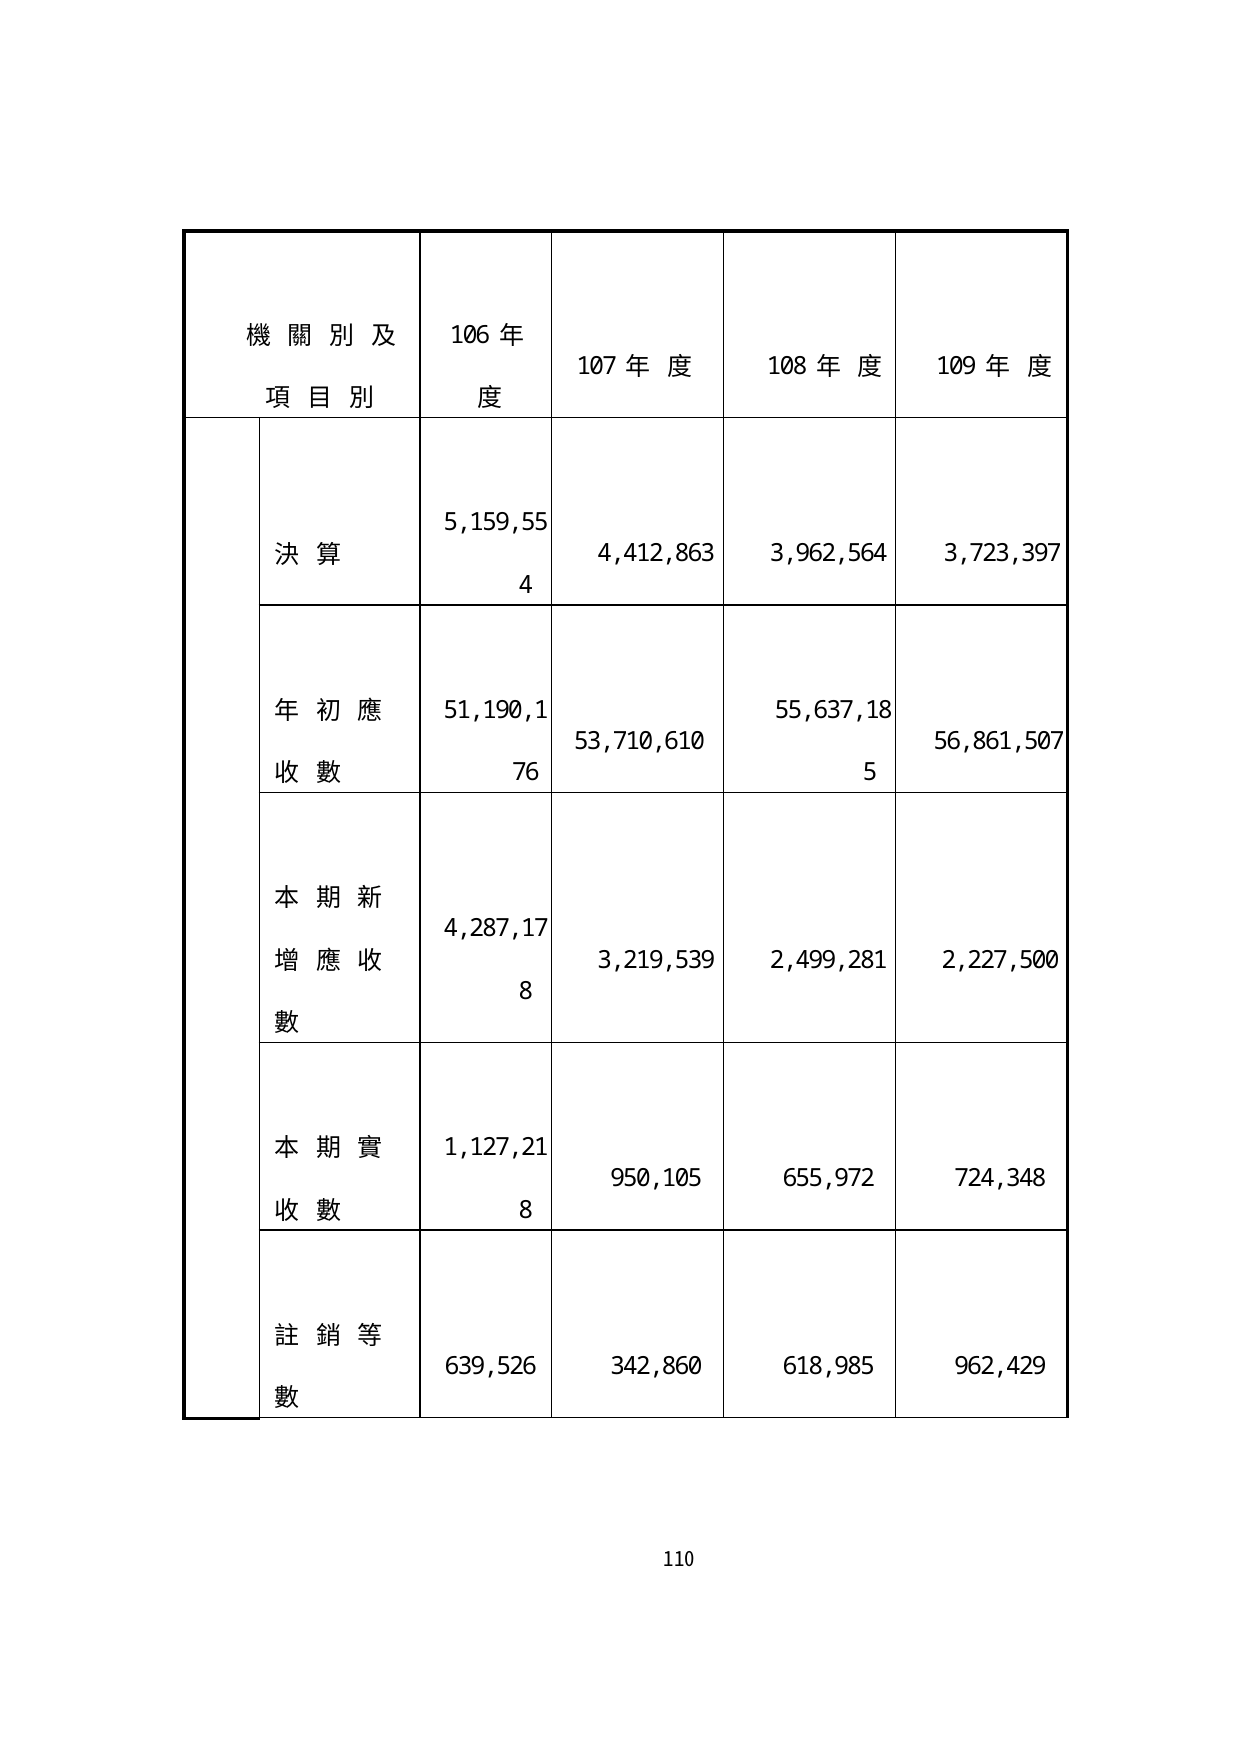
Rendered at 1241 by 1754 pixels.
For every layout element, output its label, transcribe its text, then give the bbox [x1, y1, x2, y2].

table_cell 3,723,397 [896, 418, 1066, 604]
table_cell 2,499,281 [724, 793, 895, 1042]
table_cell 51,190,176 [421, 606, 551, 792]
table_cell 本期實收數 [260, 1043, 419, 1229]
table_cell [186, 418, 259, 1417]
table_cell 3,962,564 [724, 418, 895, 604]
table_cell 年初應收數 [260, 606, 419, 792]
table_cell 3,219,539 [552, 793, 723, 1042]
table_cell 註銷等數 [260, 1231, 419, 1417]
table_cell 5,159,554 [421, 418, 551, 604]
table_cell 724,348 [896, 1043, 1066, 1229]
table_cell 本期新增應收數 [260, 793, 419, 1042]
table_cell 4,287,178 [421, 793, 551, 1042]
table_cell 342,860 [552, 1231, 723, 1417]
table_cell 2,227,500 [896, 793, 1066, 1042]
table_cell 56,861,507 [896, 606, 1066, 792]
table_cell 950,105 [552, 1043, 723, 1229]
table_cell 53,710,610 [552, 606, 723, 792]
table_header 108年度 [724, 233, 895, 417]
table_cell 55,637,185 [724, 606, 895, 792]
table_cell 決算 [260, 418, 419, 604]
table_cell 962,429 [896, 1231, 1066, 1417]
table_cell 4,412,863 [552, 418, 723, 604]
table_cell 639,526 [421, 1231, 551, 1417]
table_cell 1,127,218 [421, 1043, 551, 1229]
table_header 109年度 [896, 233, 1066, 417]
table_cell 655,972 [724, 1043, 895, 1229]
table_cell 618,985 [724, 1231, 895, 1417]
table_header 107年度 [552, 233, 723, 417]
table_header 機關別及項目別 [186, 233, 419, 417]
table_header 106年度 [421, 233, 551, 417]
